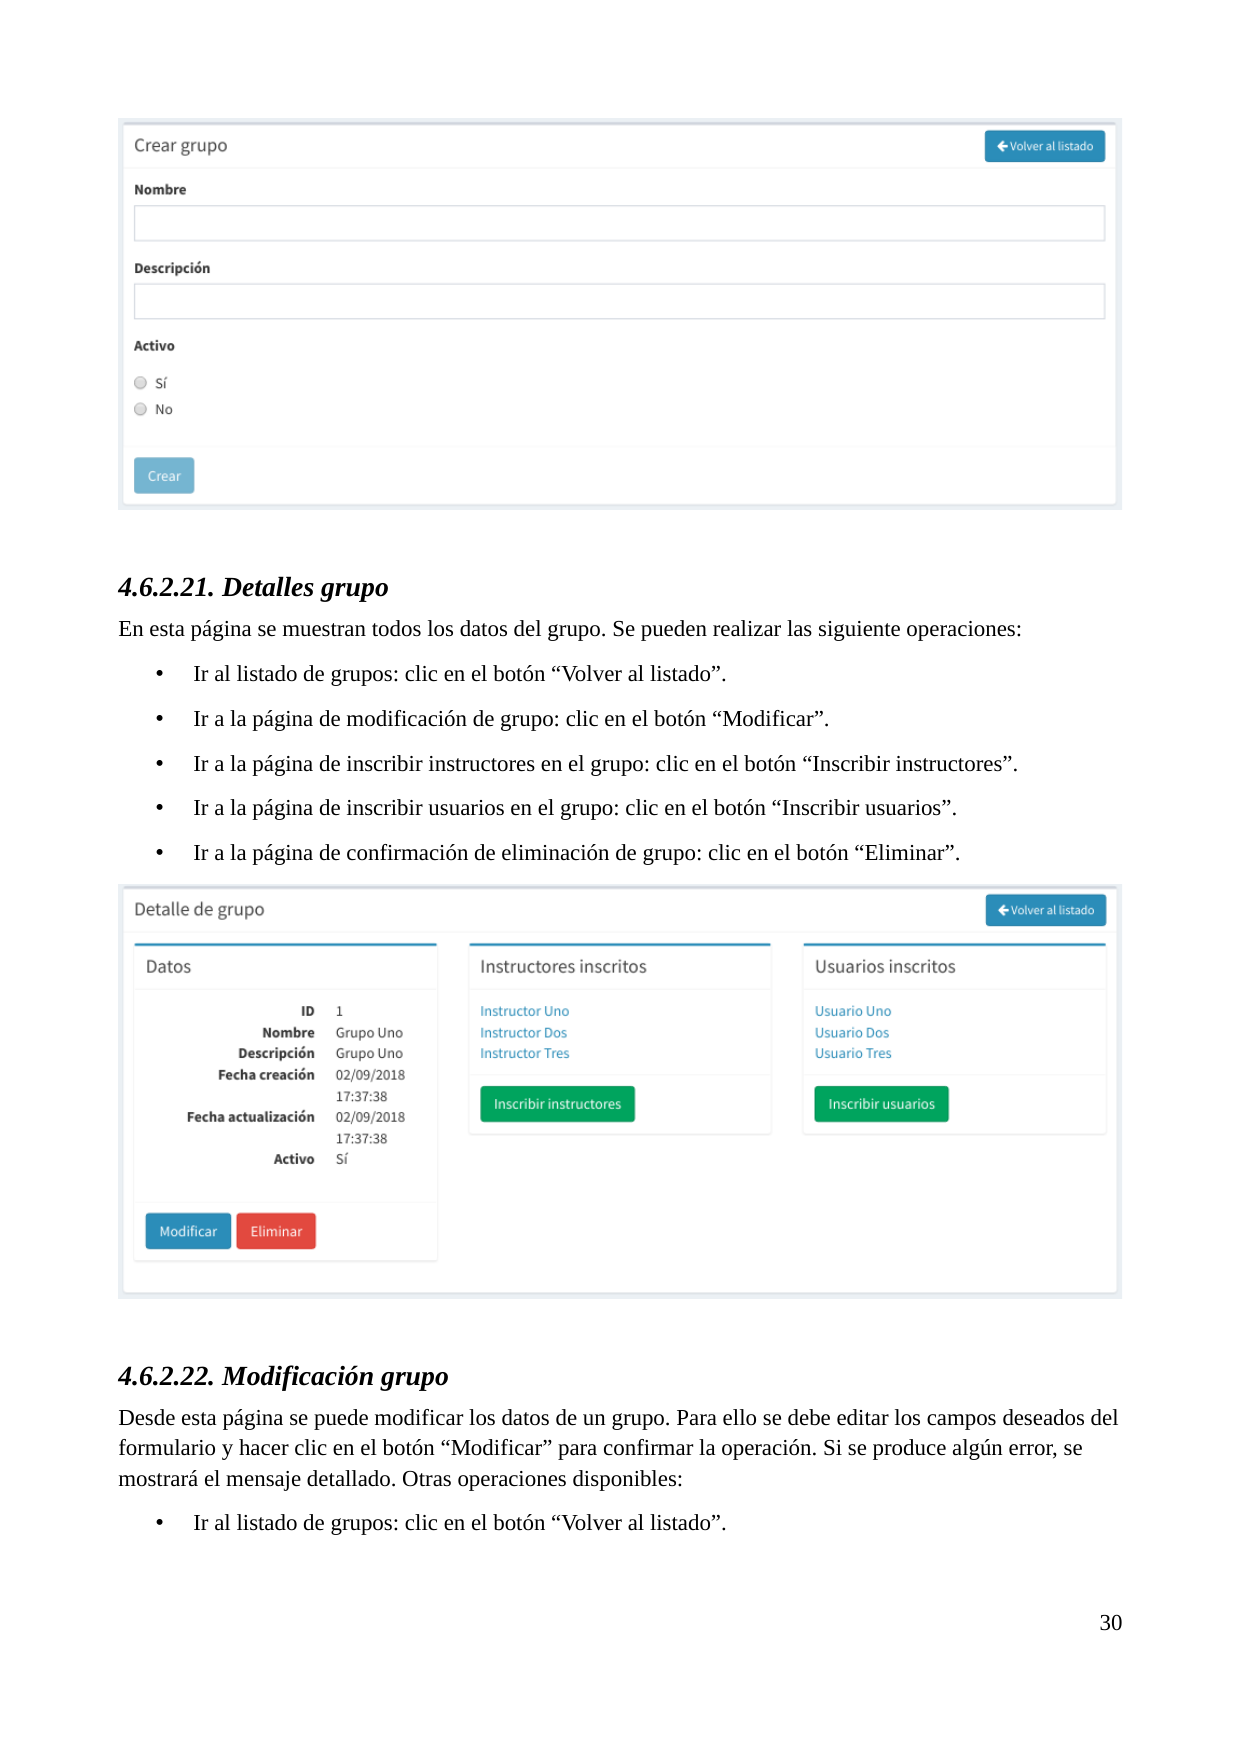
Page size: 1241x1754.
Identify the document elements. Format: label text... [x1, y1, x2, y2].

picture [118, 118, 1123, 510]
list Ir al listado de grupos: clic en el botón “Volver al listado”. [156, 660, 1122, 686]
subtitle 4.6.2.22. Modificación grupo [118, 1360, 1122, 1392]
list Ir a la página de inscribir instructores en el grupo: clic en el botón “Inscribir instructores”. [156, 750, 1122, 776]
list Ir al listado de grupos: clic en el botón “Volver al listado”. [156, 1509, 1122, 1536]
list Ir a la página de inscribir usuarios en el grupo: clic en el botón “Inscribir usuarios”. [156, 794, 1122, 821]
subtitle 4.6.2.21. Detalles grupo [118, 571, 1122, 603]
text Desde esta página se puede modificar los datos de un grupo. Para ello se debe editar los campos deseados del formulario y hacer clic en el botón “Modificar” para confirmar la operación. Si se produce algún error, se mostrará el mensaje detallado. Otras operaciones disponibles: [118, 1404, 1122, 1491]
text En esta página se muestran todos los datos del grupo. Se pueden realizar las siguiente operaciones: [118, 615, 1122, 642]
picture [118, 884, 1123, 1299]
list Ir a la página de modificación de grupo: clic en el botón “Modificar”. [156, 705, 1122, 731]
list Ir a la página de confirmación de eliminación de grupo: clic en el botón “Eliminar”. [156, 839, 1122, 866]
